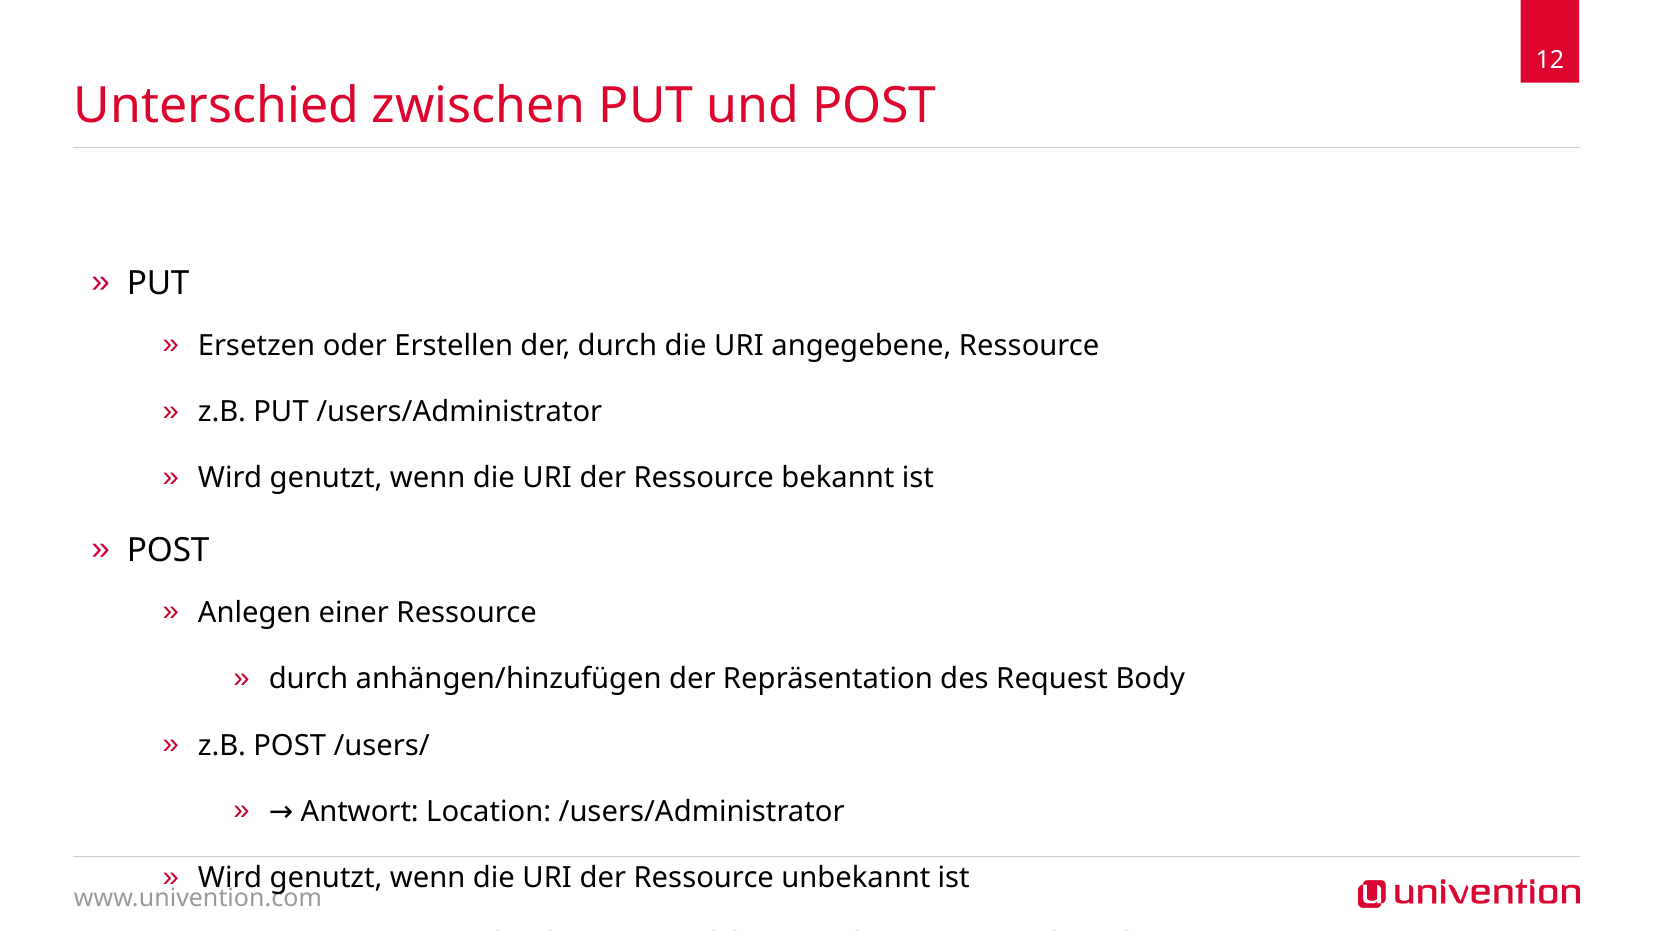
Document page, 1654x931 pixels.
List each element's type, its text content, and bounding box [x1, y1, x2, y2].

list PUT Ersetzen oder Erstellen der, durch die URI angegebene, Ressource z.B. PUT /users/Administrator Wird genutzt, wenn die URI der Ressource bekannt ist POST Anlegen einer Ressource durch anhängen/hinzufügen der Repräsentation des Request Body z.B. POST /users/ → Antwort: Location: /users/Administrator Wird genutzt, wenn die URI der Ressource unbekannt ist Der Server entscheidet unter welcher URI die Ressource danach existiert [73, 236, 1580, 827]
title Unterschied zwischen PUT und POST [73, 59, 1580, 148]
picture [1358, 879, 1580, 908]
